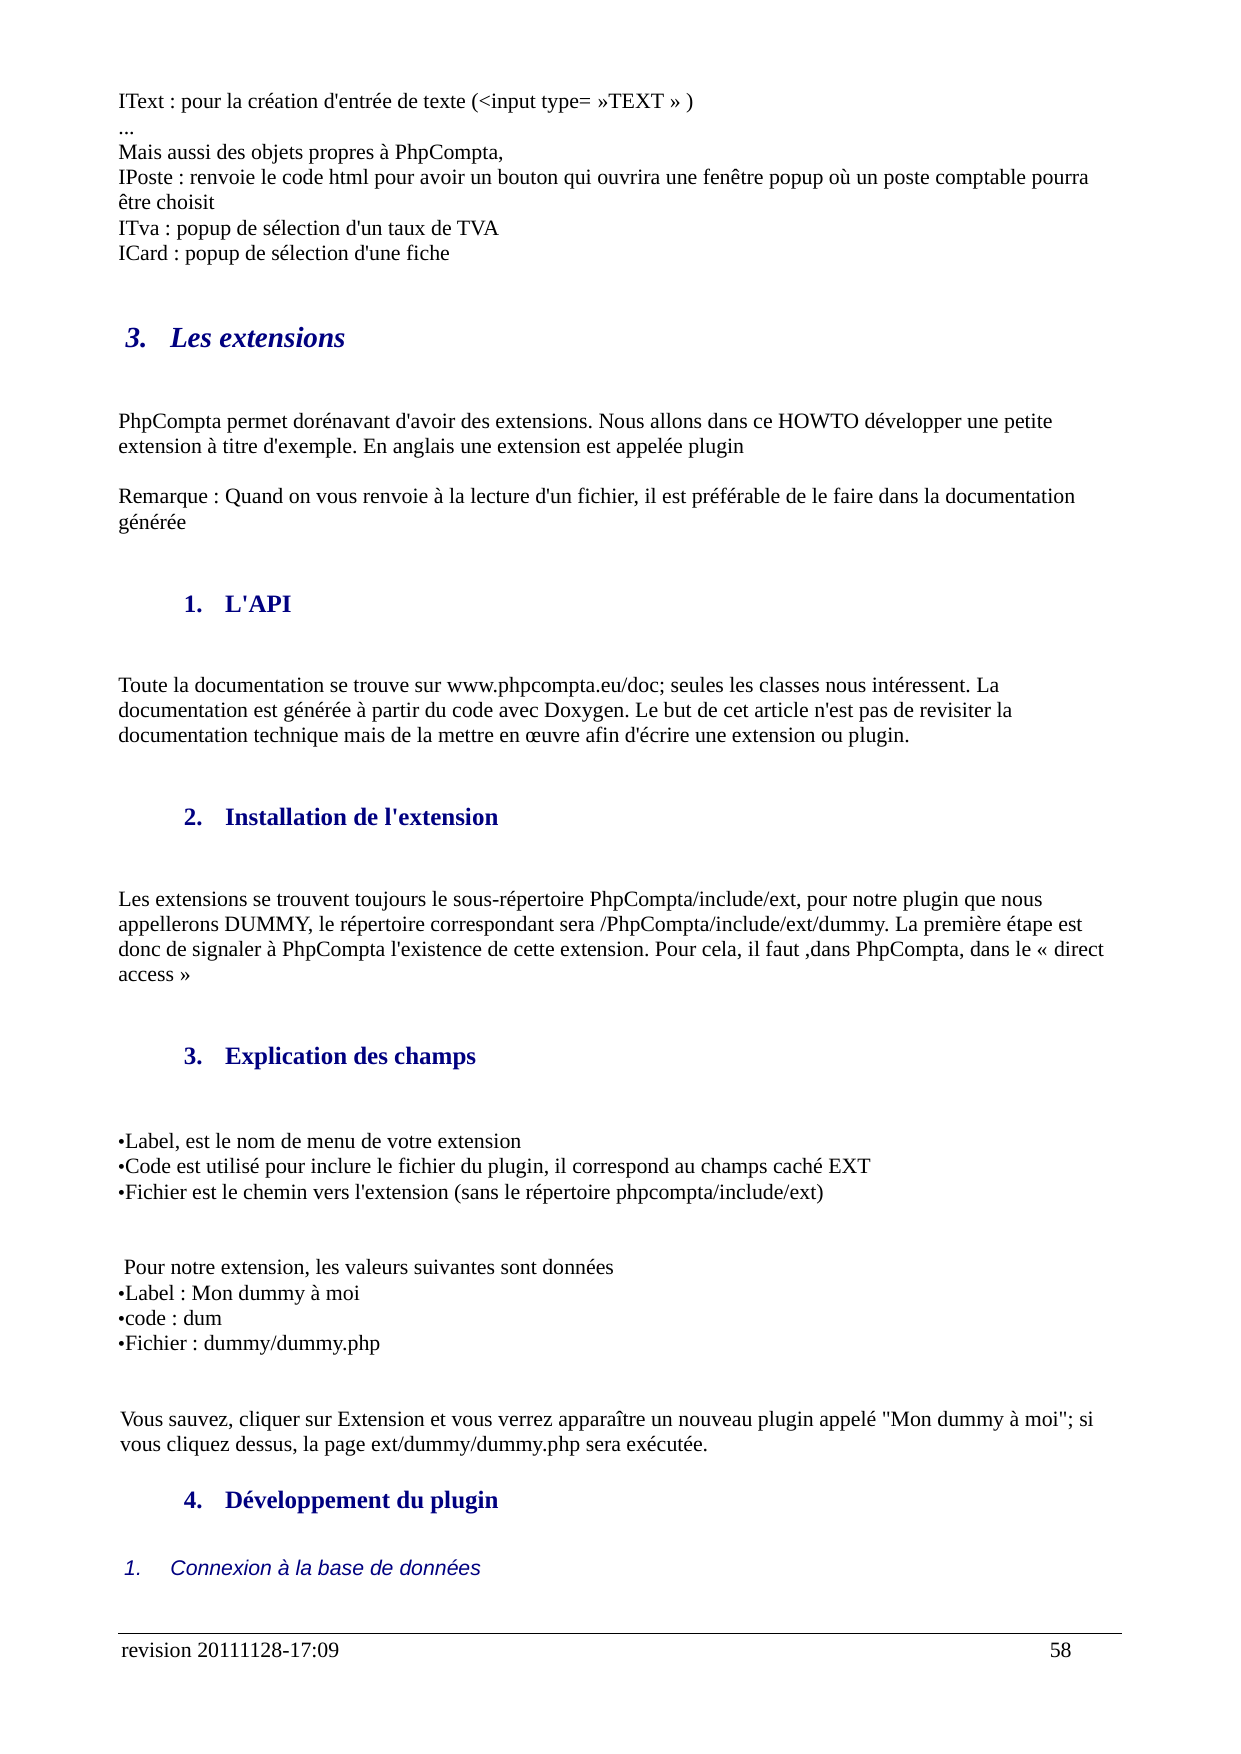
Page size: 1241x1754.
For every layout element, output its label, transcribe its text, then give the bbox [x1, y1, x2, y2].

text ICard : popup de sélection d'une fiche [118, 240, 1122, 265]
text IPoste : renvoie le code html pour avoir un bouton qui ouvrira une fenêtre popup où un poste comptable pourra être choisit [118, 164, 1122, 214]
subtitle Installation de l'extension [177, 802, 1122, 831]
list code : dum [118, 1305, 1122, 1330]
text ... [118, 114, 1122, 139]
list Label : Mon dummy à moi [118, 1279, 1122, 1305]
list Label, est le nom de menu de votre extension [118, 1128, 1122, 1153]
list Fichier : dummy/dummy.php [118, 1330, 1122, 1355]
text IText : pour la création d'entrée de texte (<input type= »TEXT » ) [118, 88, 1122, 114]
subtitle L'API [177, 589, 1122, 617]
text Mais aussi des objets propres à PhpCompta, [118, 139, 1122, 164]
subtitle Explication des champs [177, 1041, 1122, 1099]
list Code est utilisé pour inclure le fichier du plugin, il correspond au champs caché EXT [118, 1153, 1122, 1179]
text Les extensions se trouvent toujours le sous-répertoire PhpCompta/include/ext, pour notre plugin que nous appellerons DUMMY, le répertoire correspondant sera /PhpCompta/include/ext/dummy. La première étape est donc de signaler à PhpCompta l'existence de cette extension. Pour cela, il faut ,dans PhpCompta, dans le « direct access » [118, 861, 1122, 1012]
text PhpCompta permet dorénavant d'avoir des extensions. Nous allons dans ce HOWTO développer une petite extension à titre d'exemple. En anglais une extension est appelée plugin Remarque : Quand on vous renvoie à la lecture d'un fichier, il est préférable de le faire dans la documentation générée [118, 383, 1122, 534]
text ITva : popup de sélection d'un taux de TVA [118, 214, 1122, 240]
subtitle Les extensions [118, 320, 1122, 353]
text Pour notre extension, les valeurs suivantes sont données [118, 1254, 1122, 1279]
text Toute la documentation se trouve sur www.phpcompta.eu/doc; seules les classes nous intéressent. La documentation est générée à partir du code avec Doxygen. Le but de cet article n'est pas de revisiter la documentation technique mais de la mettre en œuvre afin d'écrire une extension ou plugin. [118, 647, 1122, 773]
subtitle Connexion à la base de données [118, 1556, 1122, 1580]
list Vous sauvez, cliquer sur Extension et vous verrez apparaître un nouveau plugin appelé "Mon dummy à moi"; si vous cliquez dessus, la page ext/dummy/dummy.php sera exécutée. [118, 1355, 1122, 1456]
list Fichier est le chemin vers l'extension (sans le répertoire phpcompta/include/ext) [118, 1179, 1122, 1204]
subtitle Développement du plugin [177, 1486, 1122, 1514]
